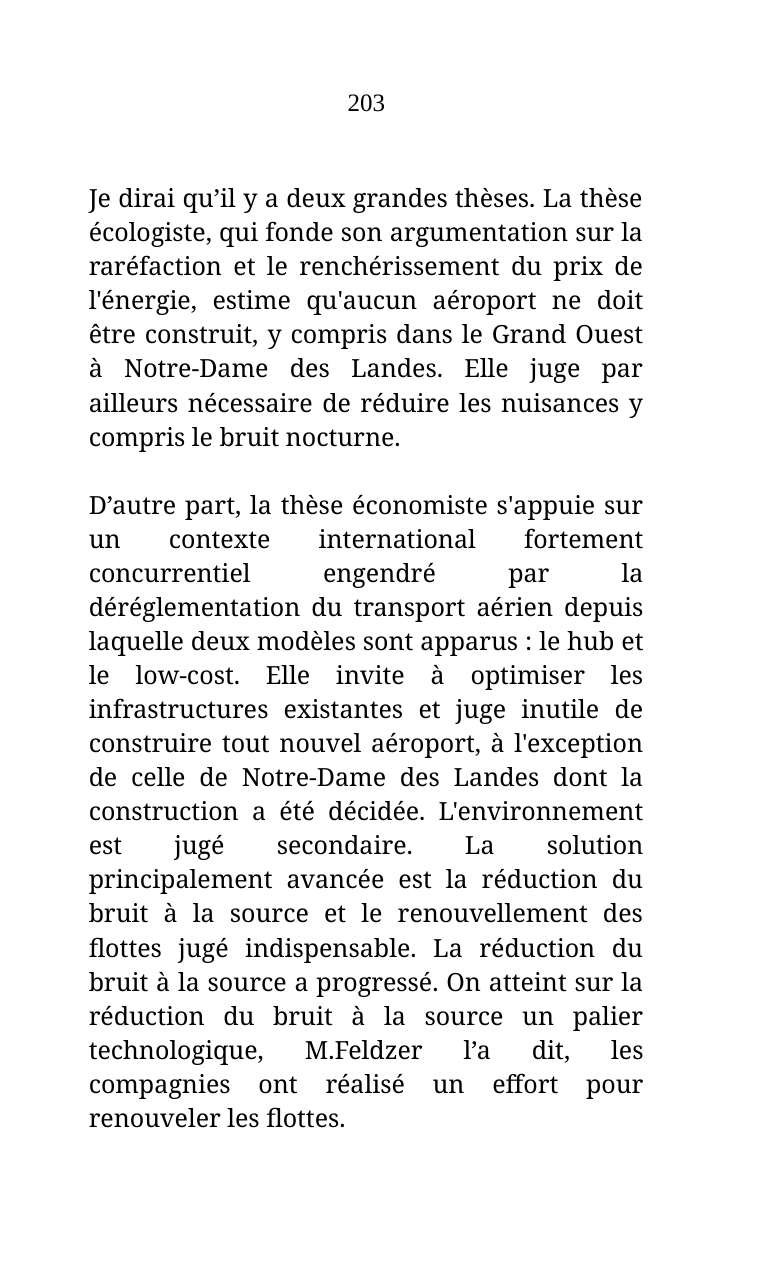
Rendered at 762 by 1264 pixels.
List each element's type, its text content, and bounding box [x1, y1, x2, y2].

text D’autre part, la thèse économiste s'appuie sur un contexte international fortement concurrentiel engendré par la déréglementation du transport aérien depuis laquelle deux modèles sont apparus : le hub et le low-cost. Elle invite à optimiser les infrastructures existantes et juge inutile de construire tout nouvel aéroport, à l'exception de celle de Notre-Dame des Landes dont la construction a été décidée. L'environnement est jugé secondaire. La solution principalement avancée est la réduction du bruit à la source et le renouvellement des flottes jugé indispensable. La réduction du bruit à la source a progressé. On atteint sur la réduction du bruit à la source un palier technologique, M.Feldzer l’a dit, les compagnies ont réalisé un effort pour renouveler les flottes. [88, 487, 644, 1134]
text Je dirai qu’il y a deux grandes thèses. La thèse écologiste, qui fonde son argumentation sur la raréfaction et le renchérissement du prix de l'énergie, estime qu'aucun aéroport ne doit être construit, y compris dans le Grand Ouest à Notre-Dame des Landes. Elle juge par ailleurs nécessaire de réduire les nuisances y compris le bruit nocturne. [88, 181, 644, 453]
